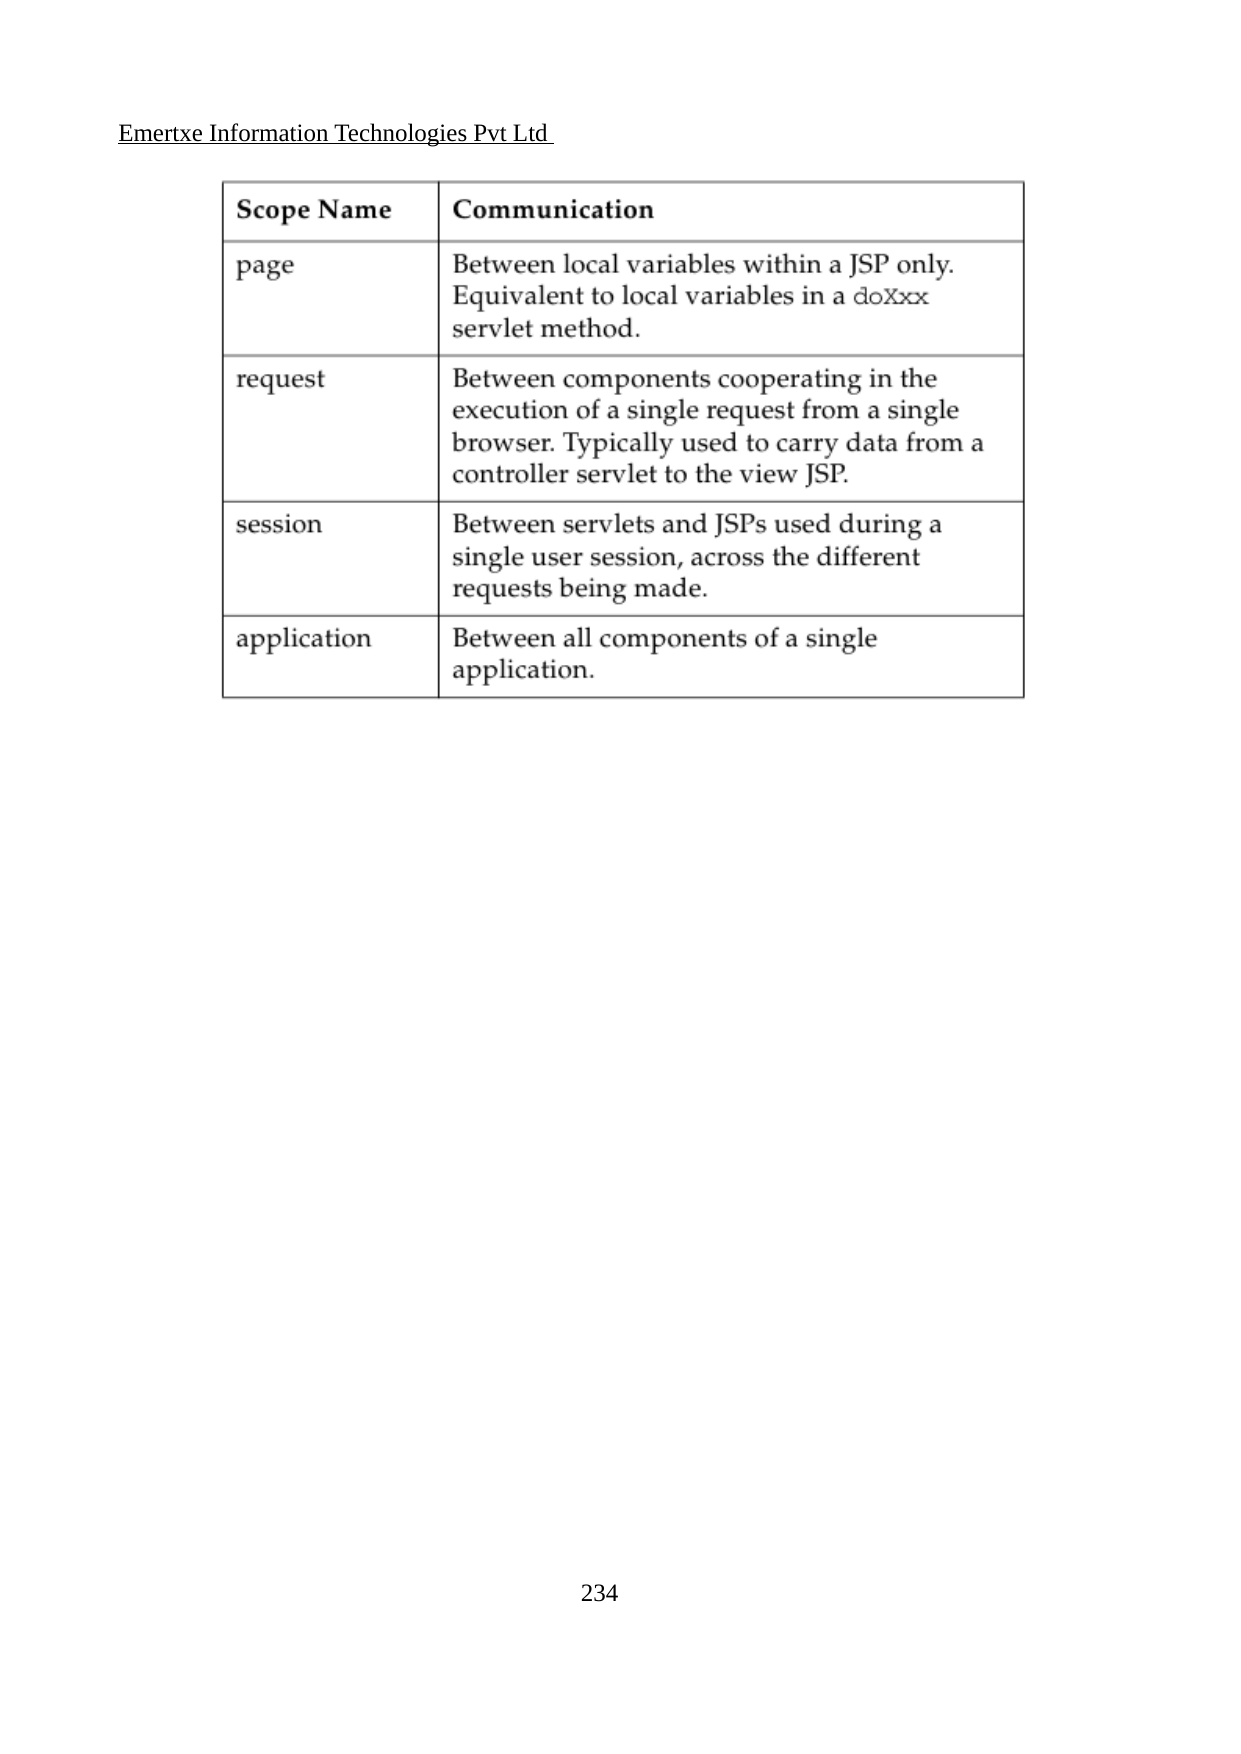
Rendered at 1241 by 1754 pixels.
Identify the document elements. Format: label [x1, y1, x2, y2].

picture [202, 176, 1038, 725]
